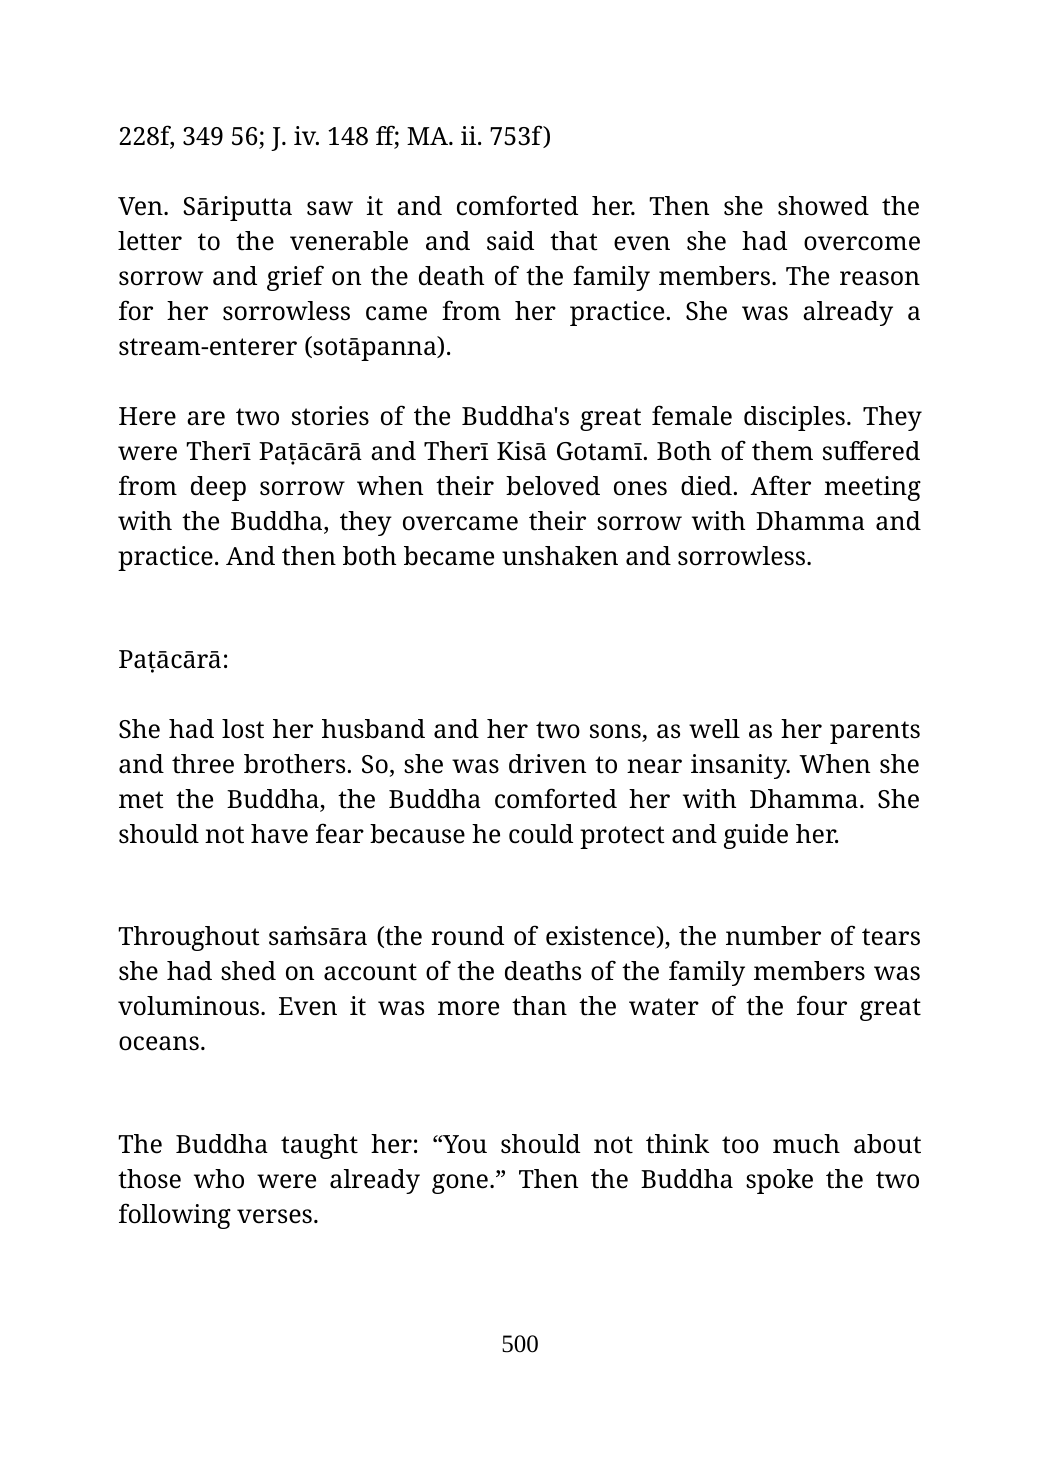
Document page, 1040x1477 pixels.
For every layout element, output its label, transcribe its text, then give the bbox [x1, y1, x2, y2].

text Paṭācārā: She had lost her husband and her two sons, as well as her parents and three brothers. So, she was driven to near insanity. When she met the Buddha, the Buddha comforted her with Dhamma. She should not have fear because he could protect and guide her. [118, 606, 922, 851]
text The Buddha taught her: “You should not think too much about those who were already gone.” Then the Buddha spoke the two following verses. [118, 1091, 922, 1266]
text 228f, 349 56; J. iv. 148 ff; MA. ii. 753f) Ven. Sāriputta saw it and comforted her. Then she showed the letter to the venerable and said that even she had overcome sorrow and grief on the death of the family members. The reason for her sorrowless came from her practice. She was already a stream-enterer (sotāpanna). Here are two stories of the Buddha's great female disciples. They were Therī Paṭācārā and Therī Kisā Gotamī. Both of them suffered from deep sorrow when their beloved ones died. After meeting with the Buddha, they overcame their sorrow with Dhamma and practice. And then both became unshaken and sorrowless. [118, 118, 922, 573]
text Throughout saṁsāra (the round of existence), the number of tears she had shed on account of the deaths of the family members was voluminous. Even it was more than the water of the four great oceans. [118, 883, 922, 1058]
